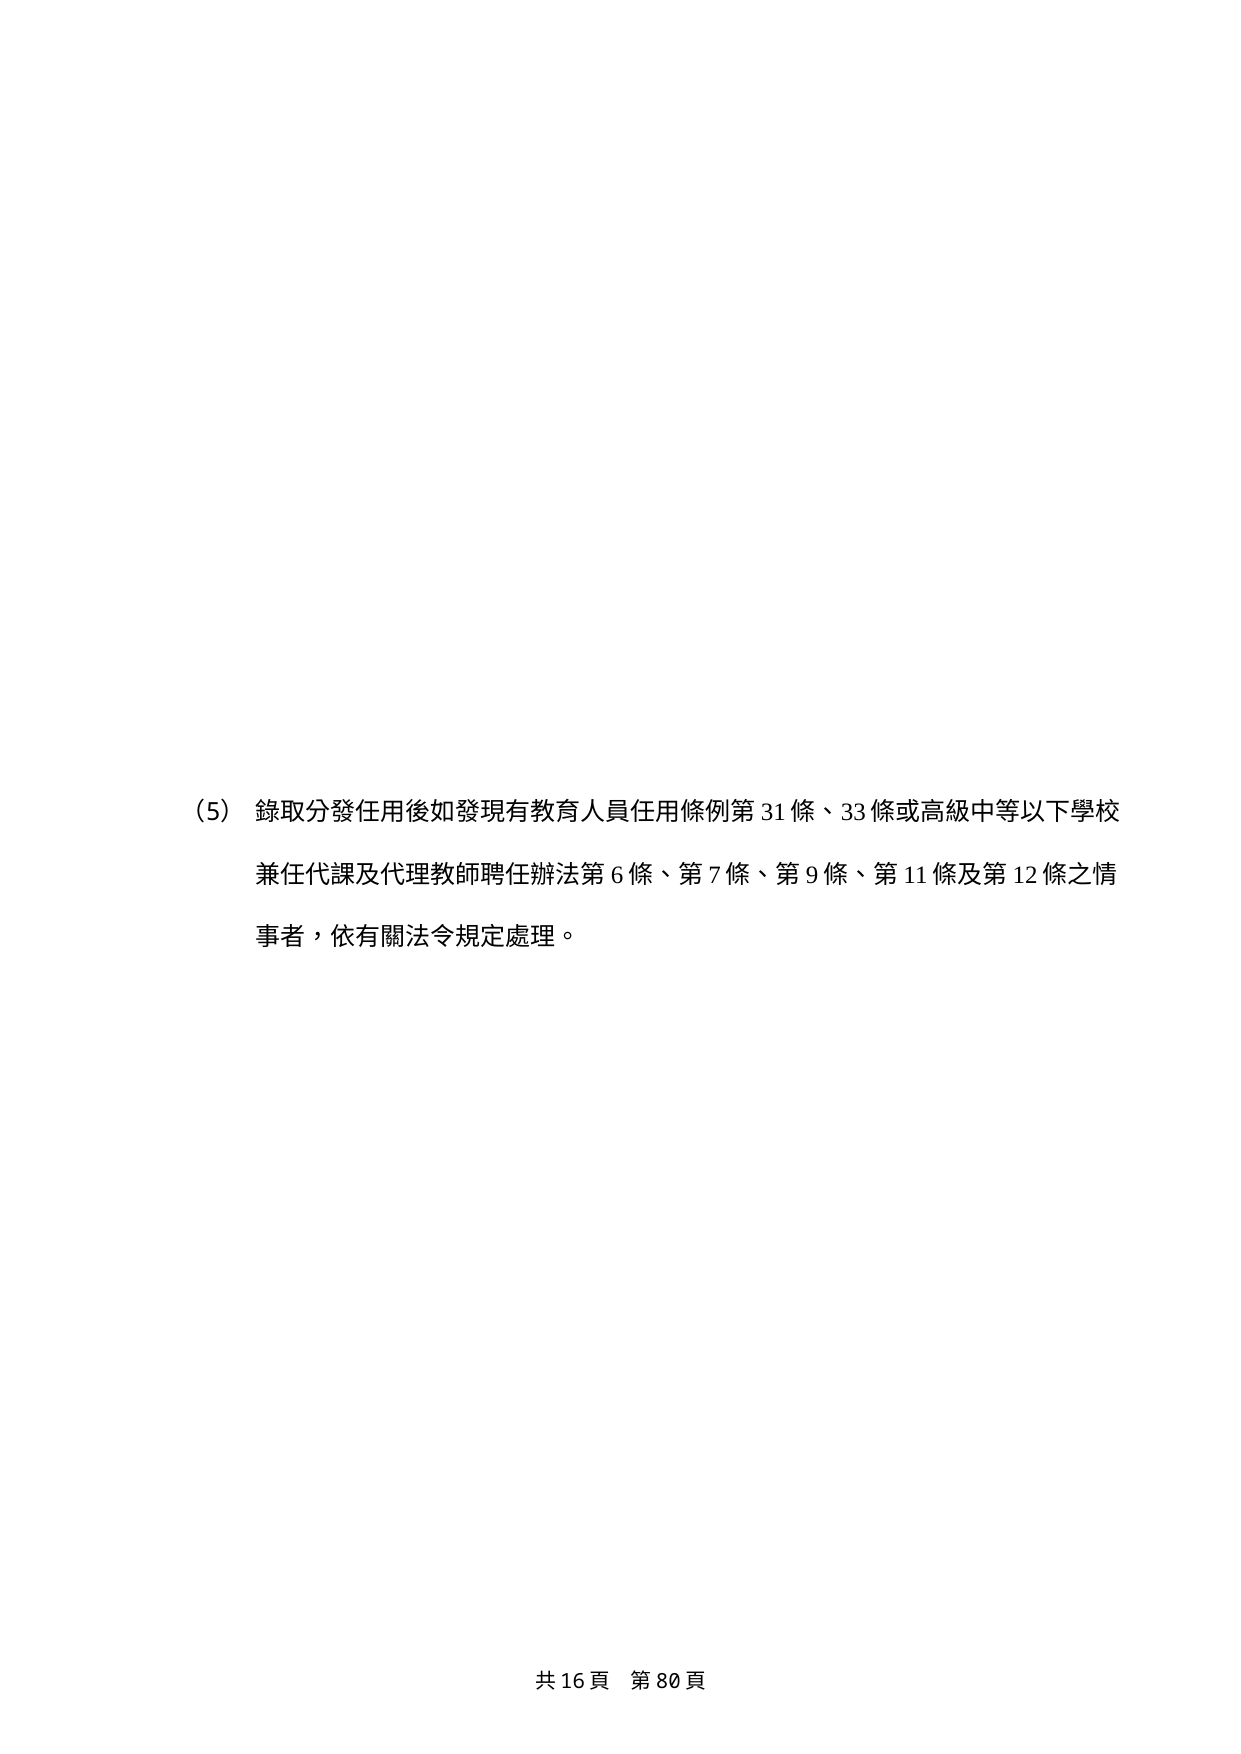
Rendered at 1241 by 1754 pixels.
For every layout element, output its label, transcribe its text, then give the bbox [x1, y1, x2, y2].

list 錄取分發任用後如發現有教育人員任用條例第31條、33條或高級中等以下學校兼任代課及代理教師聘任辦法第6條、第7條、第9條、第11條及第12條之情事者，依有關法令規定處理。 [181, 768, 1122, 956]
